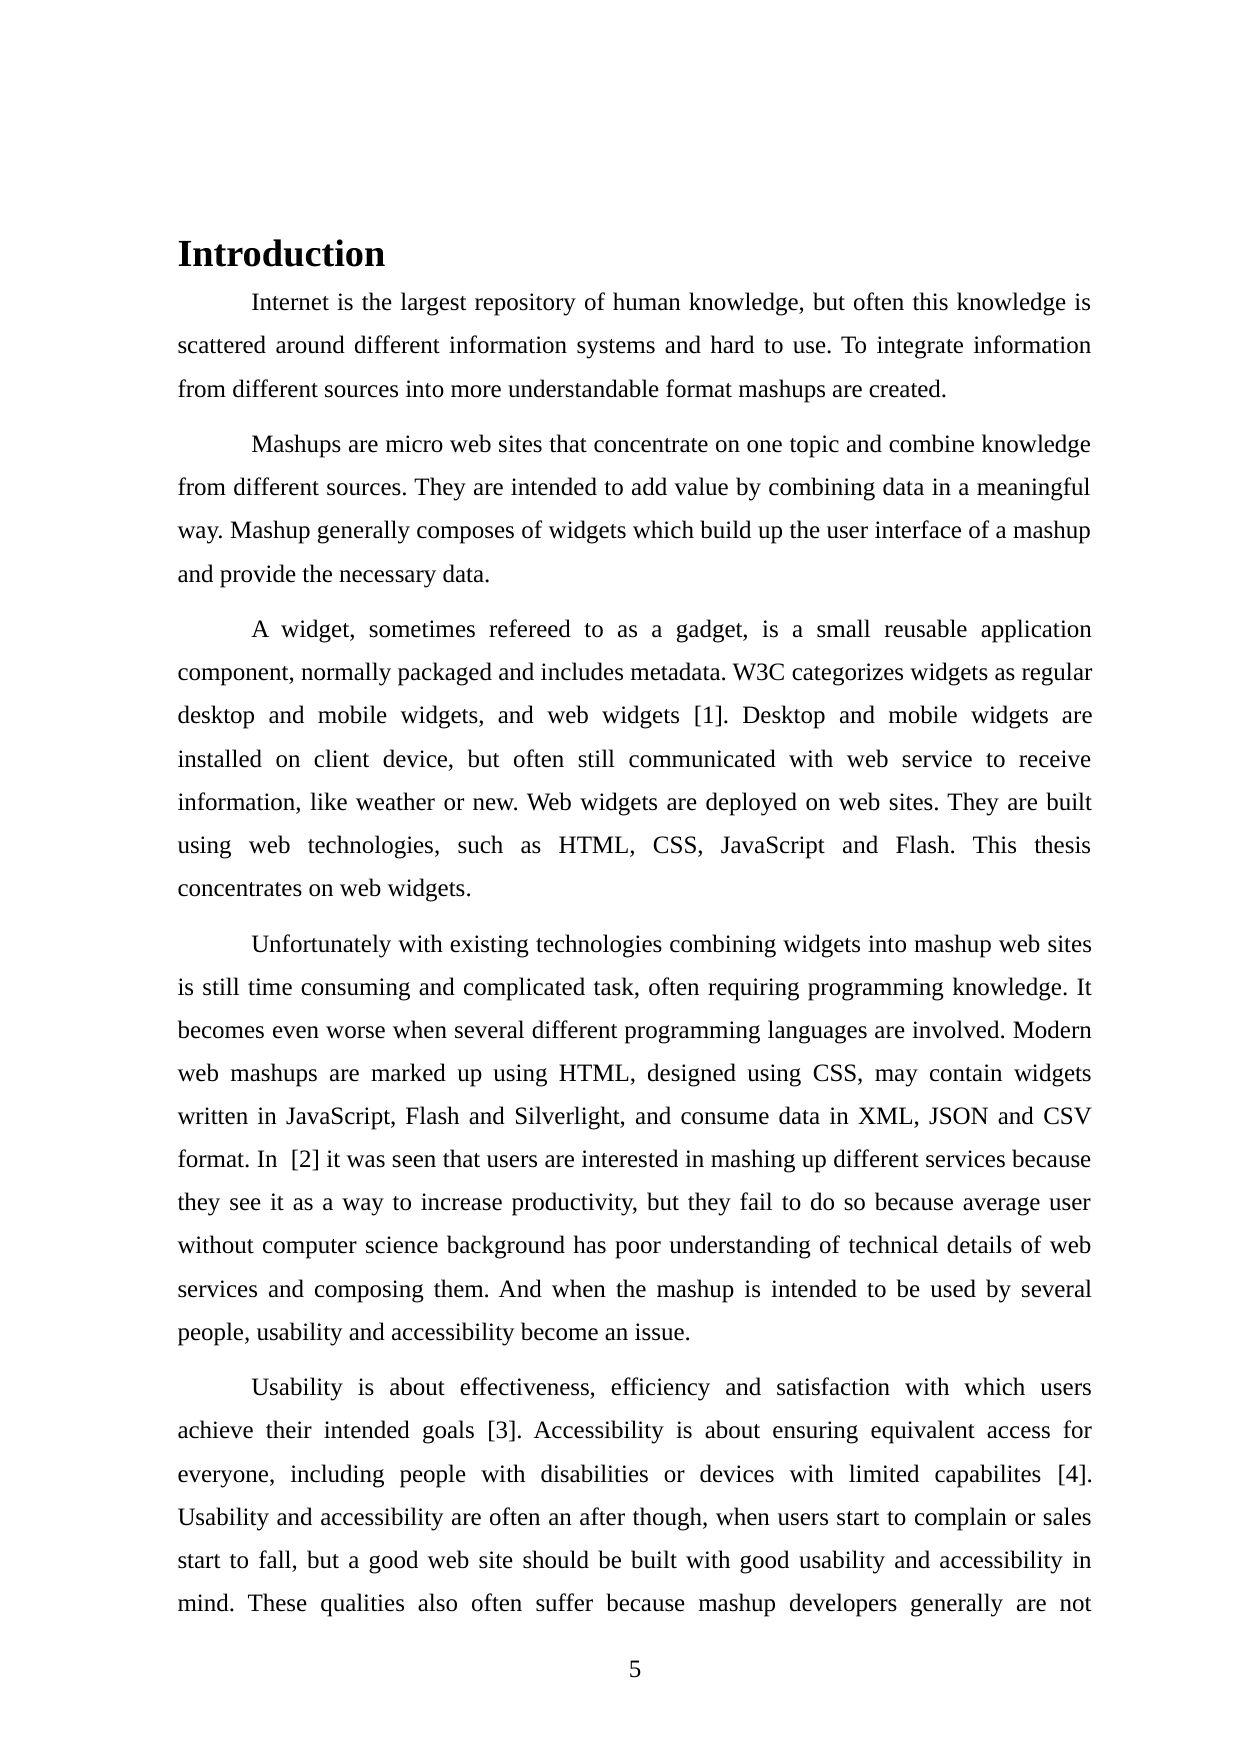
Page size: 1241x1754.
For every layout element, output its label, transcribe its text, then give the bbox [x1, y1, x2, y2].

text Usability is about effectiveness, efficiency and satisfaction with which users achieve their intended goals [3]. Accessibility is about ensuring equivalent access for everyone, including people with disabilities or devices with limited capabilites [4]. Usability and accessibility are often an after though, when users start to complain or sales start to fall, but a good web site should be built with good usability and accessibility in mind. These qualities also often suffer because mashup developers generally are not [177, 1372, 1093, 1617]
text Internet is the largest repository of human knowledge, but often this knowledge is scattered around different information systems and hard to use. To integrate information from different sources into more understandable format mashups are created. [177, 287, 1093, 402]
text Unfortunately with existing technologies combining widgets into mashup web sites is still time consuming and complicated task, often requiring programming knowledge. It becomes even worse when several different programming languages are involved. Modern web mashups are marked up using HTML, designed using CSS, may contain widgets written in JavaScript, Flash and Silverlight, and consume data in XML, JSON and CSV format. In [2] it was seen that users are interested in mashing up different services because they see it as a way to increase productivity, but they fail to do so because average user without computer science background has poor understanding of technical details of web services and composing them. And when the mashup is intended to be used by several people, usability and accessibility become an issue. [177, 929, 1093, 1346]
subtitle Introduction [177, 231, 1093, 275]
text A widget, sometimes refereed to as a gadget, is a small reusable application component, normally packaged and includes metadata. W3C categorizes widgets as regular desktop and mobile widgets, and web widgets [1]. Desktop and mobile widgets are installed on client device, but often still communicated with web service to receive information, like weather or new. Web widgets are deployed on web sites. They are built using web technologies, such as HTML, CSS, JavaScript and Flash. This thesis concentrates on web widgets. [177, 614, 1093, 902]
text Mashups are micro web sites that concentrate on one topic and combine knowledge from different sources. They are intended to add value by combining data in a meaningful way. Mashup generally composes of widgets which build up the user interface of a mashup and provide the necessary data. [177, 429, 1093, 587]
